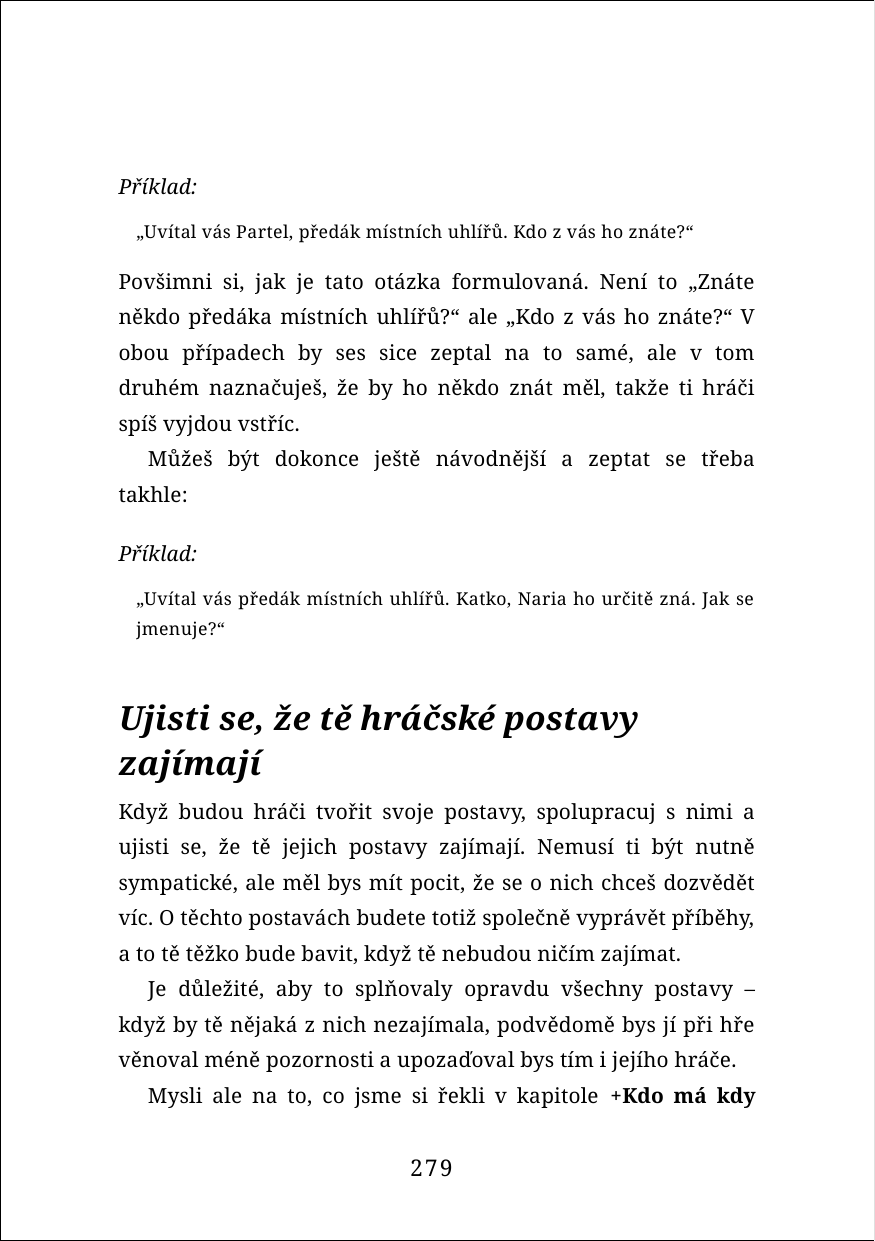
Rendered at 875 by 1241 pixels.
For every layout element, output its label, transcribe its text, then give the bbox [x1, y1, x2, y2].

text „Uvítal vás předák místních uhlířů. Katko, Naria ho určitě zná. Jak se jmenuje?“ [136, 587, 756, 641]
subtitle Ujisti se, že tě hráčské postavy zajímají [118, 694, 756, 785]
text Příklad: [118, 539, 756, 568]
text Příklad: [118, 172, 756, 200]
text Povšimni si, jak je tato otázka formulovaná. Není to „Znáte někdo předáka místních uhlířů?“ ale „Kdo z vás ho znáte?“ V obou případech by ses sice zeptal na to samé, ale v tom druhém naznačuješ, že by ho někdo znát měl, takže ti hráči spíš vyjdou vstříc. Můžeš být dokonce ještě návodnější a zeptat se třeba takhle: [118, 267, 756, 508]
text Když budou hráči tvořit svoje postavy, spolupracuj s nimi a ujisti se, že tě jejich postavy zajímají. Nemusí ti být nutně sympatické, ale měl bys mít pocit, že se o nich chceš dozvědět víc. O těchto postavách budete totiž společně vyprávět příběhy, a to tě těžko bude bavit, když tě nebudou ničím zajímat. Je důležité, aby to splňovaly opravdu všechny postavy – když by tě nějaká z nich nezajímala, podvědomě bys jí při hře věnoval méně pozornosti a upozaďoval bys tím i jejího hráče. Mysli ale na to, co jsme si řekli v kapitole +Kdo má kdy [118, 797, 756, 1109]
text „Uvítal vás Partel, předák místních uhlířů. Kdo z vás ho znáte?“ [136, 219, 756, 243]
